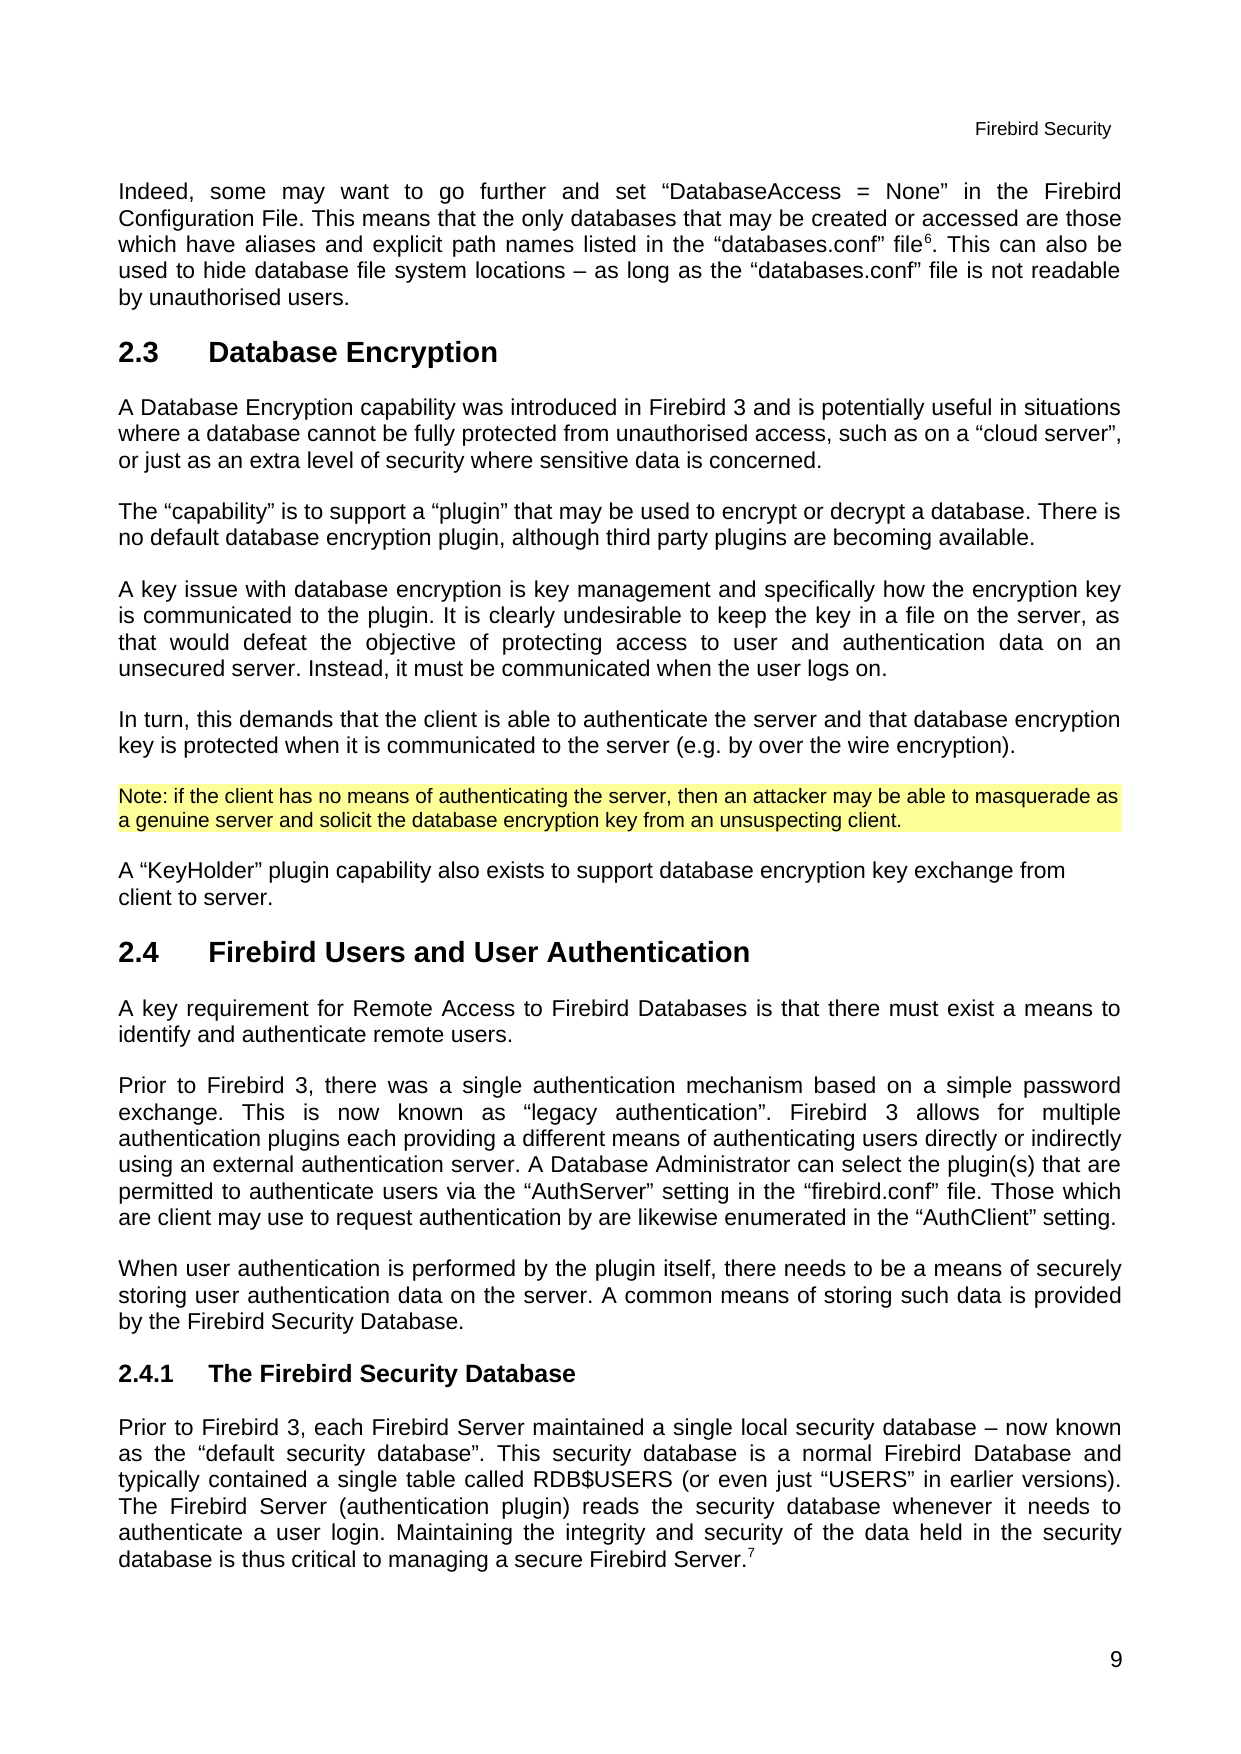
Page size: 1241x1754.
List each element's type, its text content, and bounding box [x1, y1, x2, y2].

text Prior to Firebird 3, there was a single authentication mechanism based on a simple password exchange. This is now known as “legacy authentication”. Firebird 3 allows for multiple authentication plugins each providing a different means of authenticating users directly or indirectly using an external authentication server. A Database Administrator can select the plugin(s) that are permitted to authenticate users via the “AuthServer” setting in the “firebird.conf” file. Those which are client may use to request authentication by are likewise enumerated in the “AuthClient” setting. [118, 1072, 1122, 1230]
text When user authentication is performed by the plugin itself, there needs to be a means of securely storing user authentication data on the server. A common means of storing such data is provided by the Firebird Security Database. [118, 1255, 1122, 1334]
text Indeed, some may want to go further and set “DatabaseAccess = None” in the Firebird Configuration File. This means that the only databases that may be created or accessed are those which have aliases and explicit path names listed in the “databases.conf” file. This can also be used to hide database file system locations – as long as the “databases.conf” file is not readable by unauthorised users. [118, 178, 1122, 310]
subtitle The Firebird Security Database [118, 1359, 1122, 1388]
text Note: if the client has no means of authenticating the server, then an attacker may be able to masquerade as a genuine server and solicit the database encryption key from an unsuspecting client. [118, 784, 1122, 832]
subtitle Firebird Users and User Authentication [118, 936, 1122, 969]
text A key requirement for Remote Access to Firebird Databases is that there must exist a means to identify and authenticate remote users. [118, 994, 1122, 1047]
text In turn, this demands that the client is able to authenticate the server and that database encryption key is protected when it is communicated to the server (e.g. by over the wire encryption). [118, 706, 1122, 759]
text A Database Encryption capability was introduced in Firebird 3 and is potentially useful in situations where a database cannot be fully protected from unauthorised access, such as on a “cloud server”, or just as an extra level of security where sensitive data is concerned. [118, 394, 1122, 473]
subtitle Database Encryption [118, 335, 1122, 368]
text A key issue with database encryption is key management and specifically how the encryption key is communicated to the plugin. It is clearly undesirable to keep the key in a file on the server, as that would defeat the objective of protecting access to user and authentication data on an unsecured server. Instead, it must be communicated when the user logs on. [118, 576, 1122, 681]
text The “capability” is to support a “plugin” that may be used to encrypt or decrypt a database. There is no default database encryption plugin, although third party plugins are becoming available. [118, 498, 1122, 551]
text A “KeyHolder” plugin capability also exists to support database encryption key exchange from client to server. [118, 857, 1122, 910]
text Prior to Firebird 3, each Firebird Server maintained a single local security database – now known as the “default security database”. This security database is a normal Firebird Database and typically contained a single table called RDB$USERS (or even just “USERS” in earlier versions). The Firebird Server (authentication plugin) reads the security database whenever it needs to authenticate a user login. Maintaining the integrity and security of the data held in the security database is thus critical to managing a secure Firebird Server. [118, 1414, 1122, 1572]
